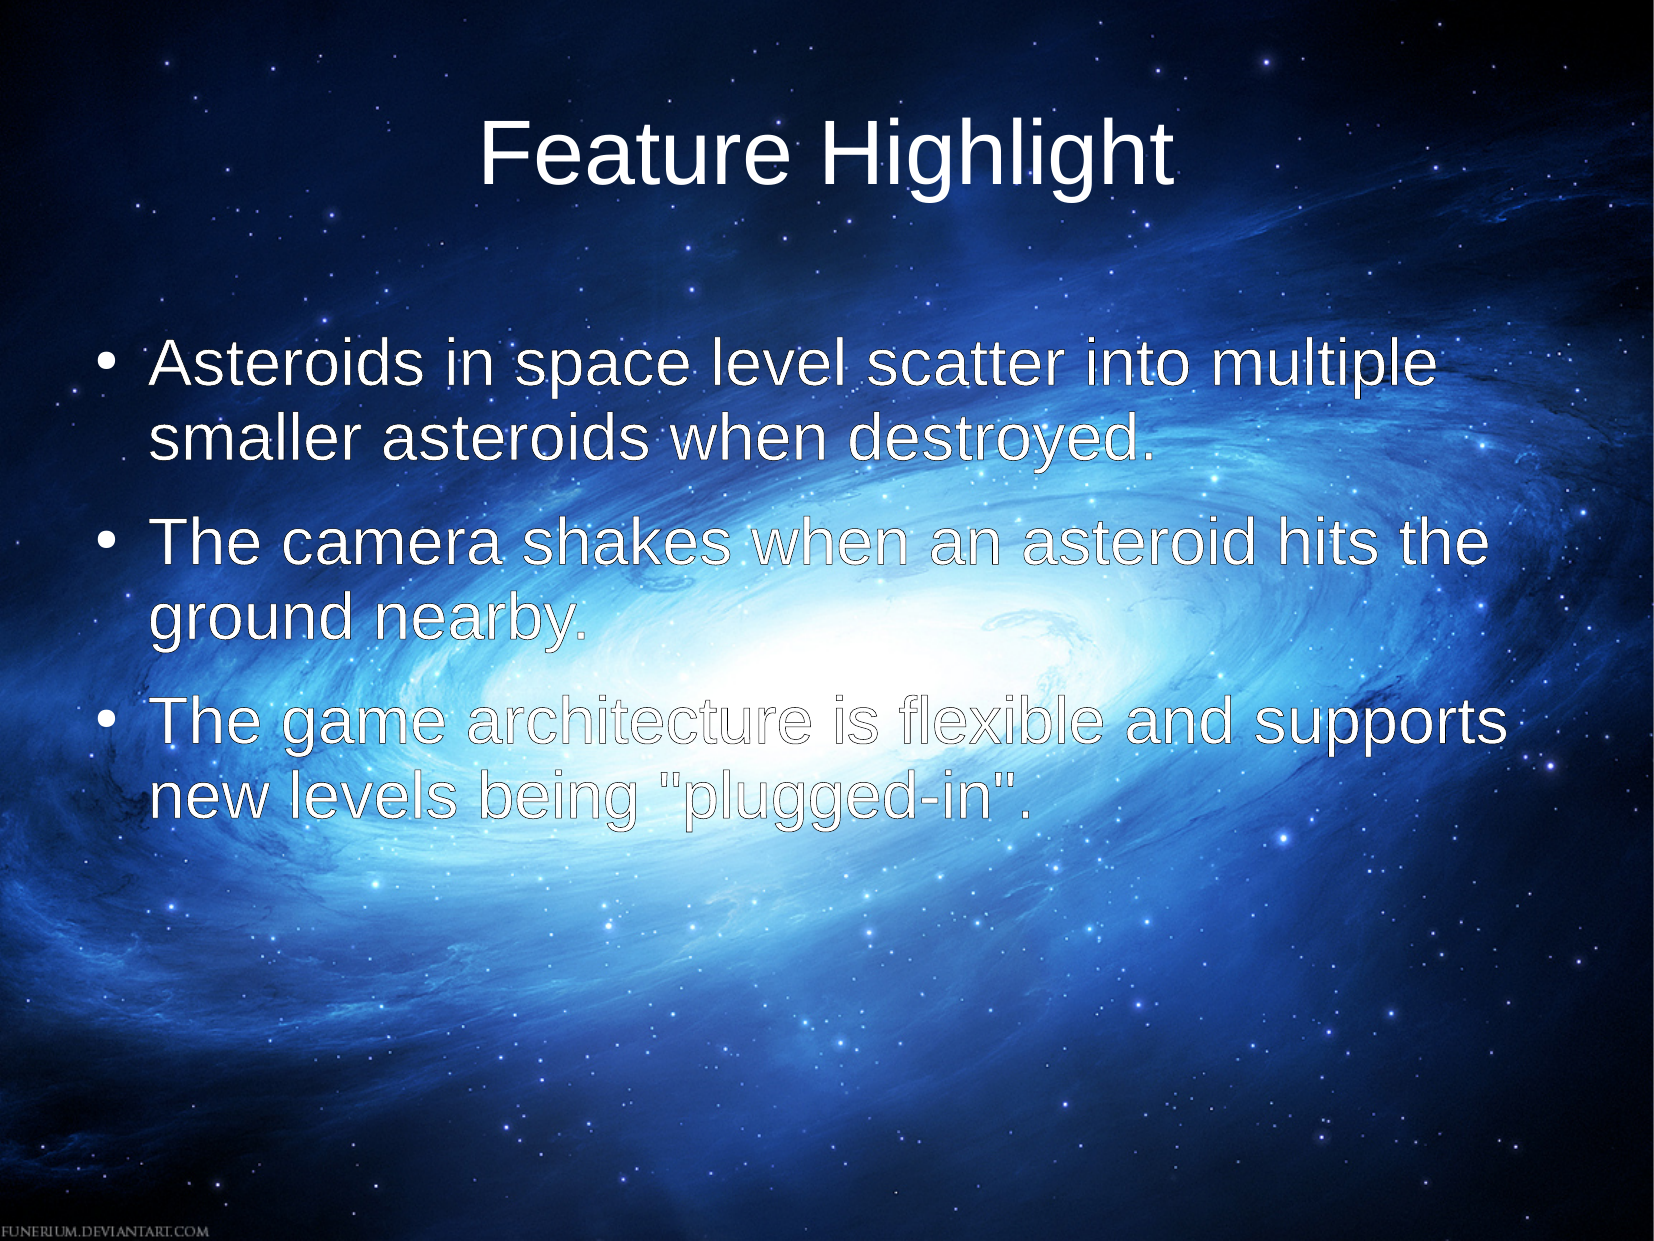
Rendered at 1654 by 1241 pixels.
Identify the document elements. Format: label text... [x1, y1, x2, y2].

picture [0, 0, 1654, 1241]
list Asteroids in space level scatter into multiple smaller asteroids when destroyed. The camera shakes when an asteroid hits the ground nearby. The game architecture is flexible and supports new levels being "plugged-in". [76, 324, 1565, 1045]
title Feature Highlight [82, 49, 1571, 257]
